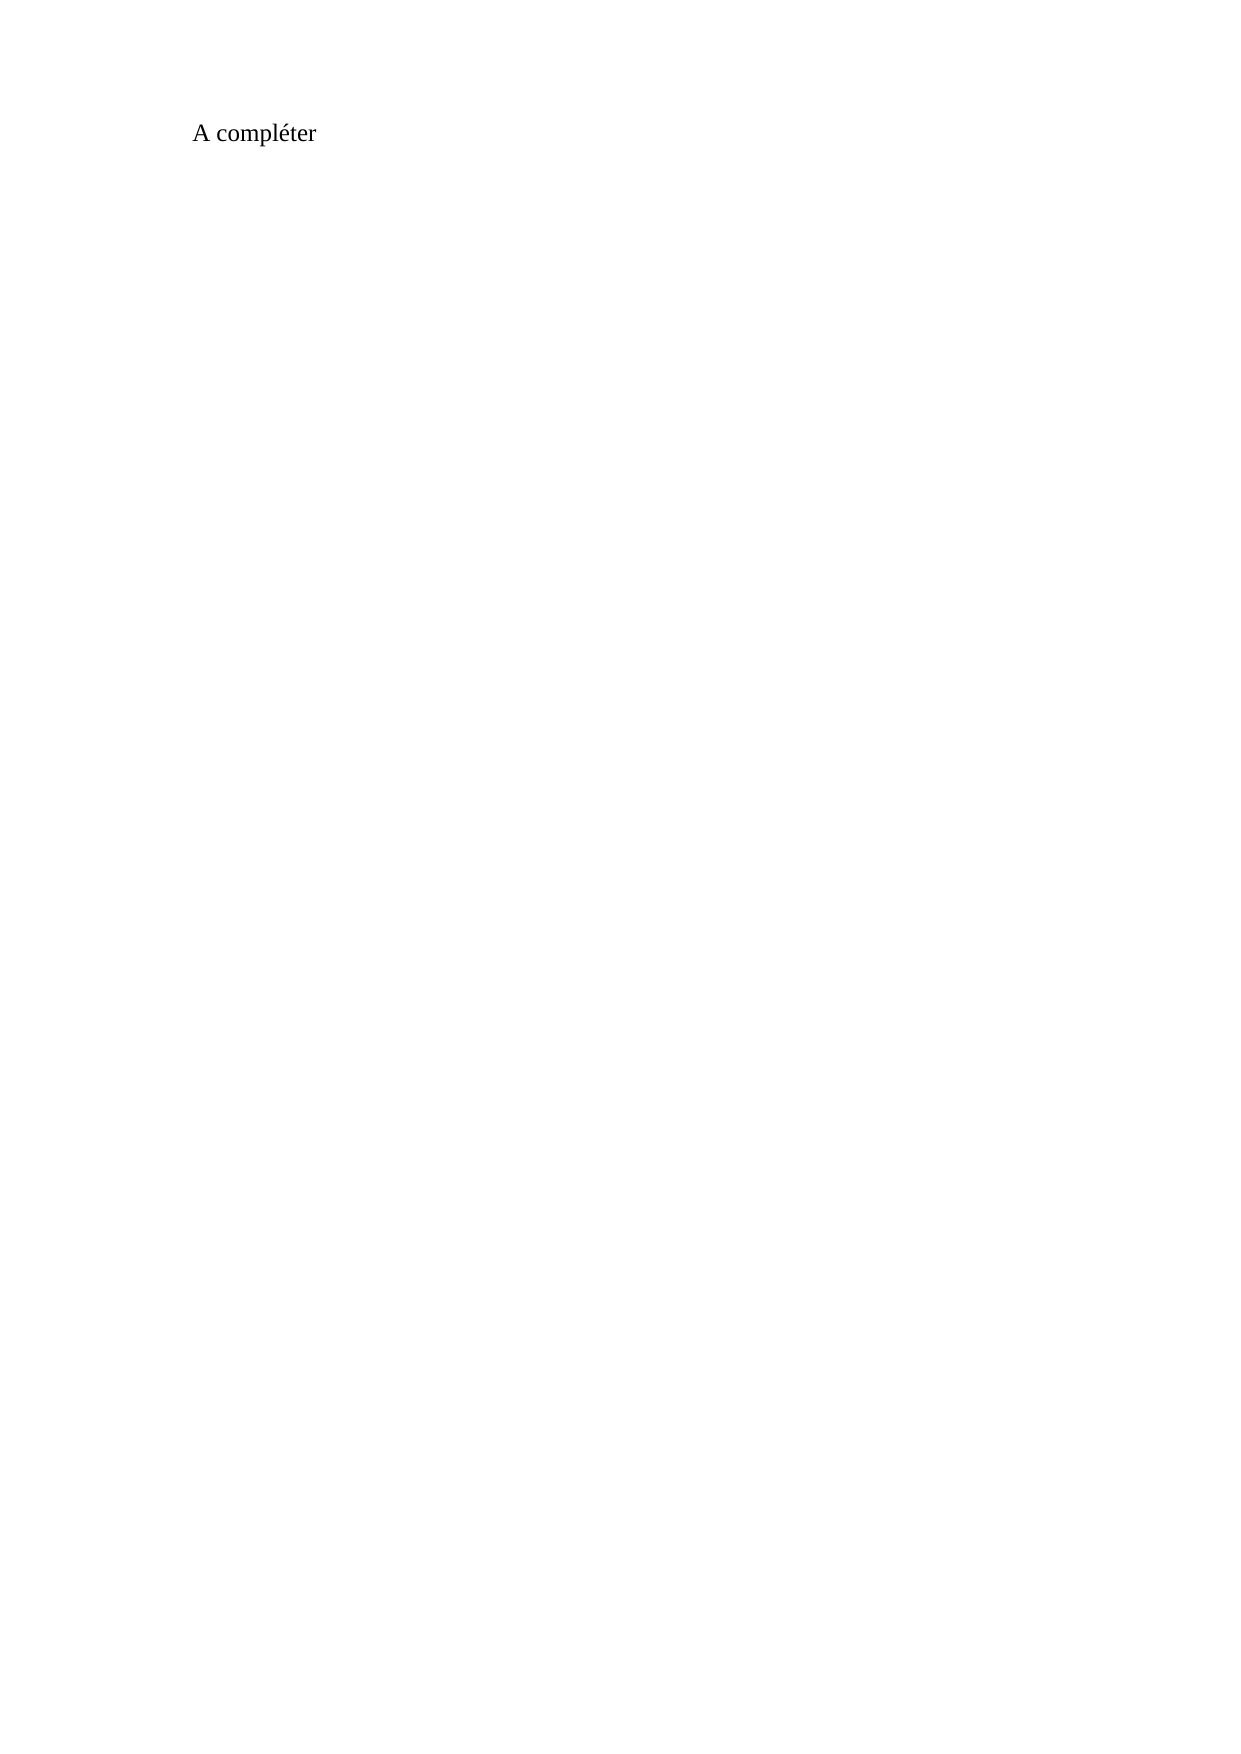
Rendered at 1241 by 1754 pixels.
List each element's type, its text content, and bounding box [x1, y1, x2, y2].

text A compléter [118, 118, 1122, 147]
